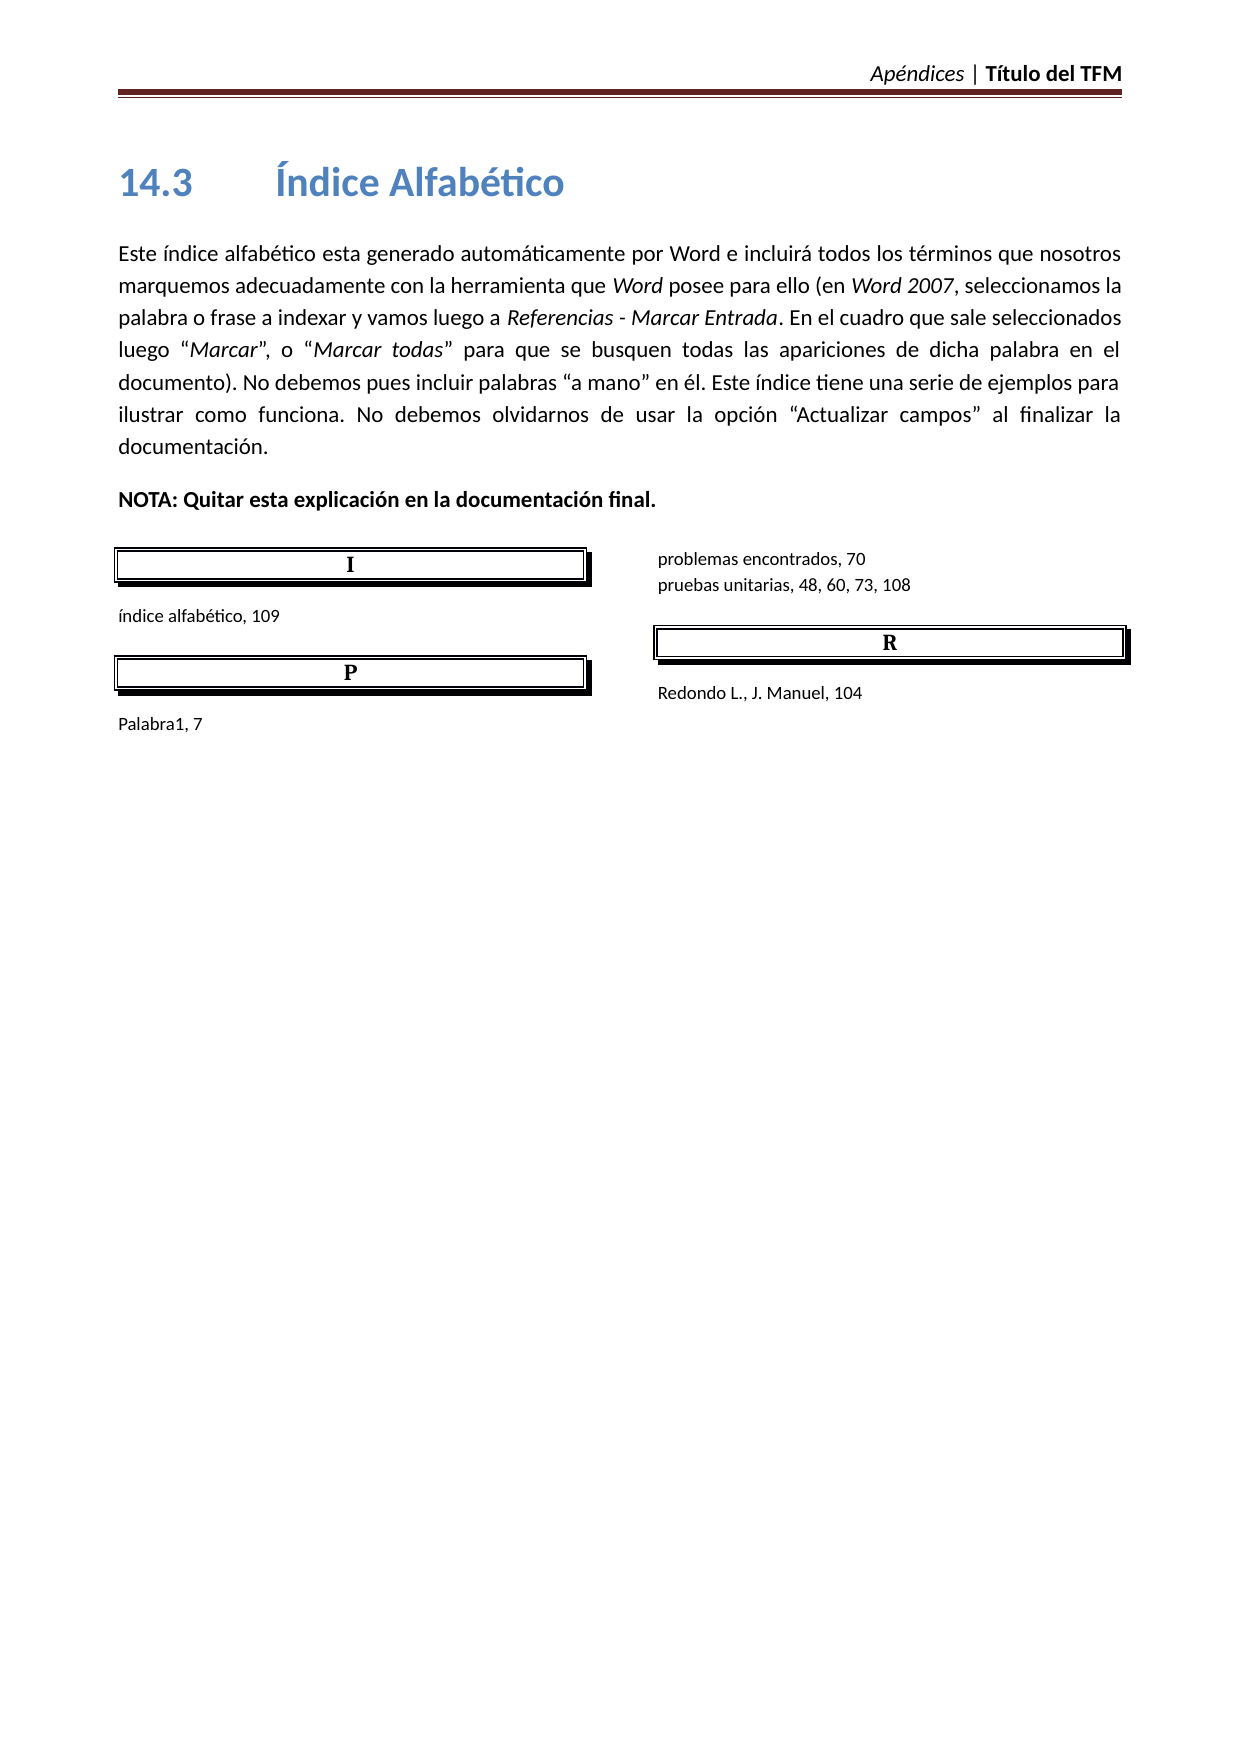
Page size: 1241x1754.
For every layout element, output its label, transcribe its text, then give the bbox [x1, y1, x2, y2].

text Redondo L., J. Manuel, 104 [658, 682, 1122, 704]
subtitle Índice Alfabético [118, 156, 1122, 206]
text Palabra1, 7 [118, 712, 583, 735]
text NOTA: Quitar esta explicación en la documentación final. [118, 485, 1122, 513]
text pruebas unitarias, 48, 60, 73, 108 [658, 573, 1122, 596]
text Este índice alfabético esta generado automáticamente por Word e incluirá todos los términos que nosotros marquemos adecuadamente con la herramienta que Word posee para ello (en Word 2007, seleccionamos la palabra o frase a indexar y vamos luego a Referencias - Marcar Entrada. En el cuadro que sale seleccionados luego “Marcar”, o “Marcar todas” para que se busquen todas las apariciones de dicha palabra en el documento). No debemos pues incluir palabras “a mano” en él. Este índice tiene una serie de ejemplos para ilustrar como funciona. No debemos olvidarnos de usar la opción “Actualizar campos” al finalizar la documentación. [118, 239, 1122, 460]
text índice alfabético, 109 [118, 604, 583, 627]
text problemas encontrados, 70 [658, 547, 1122, 570]
